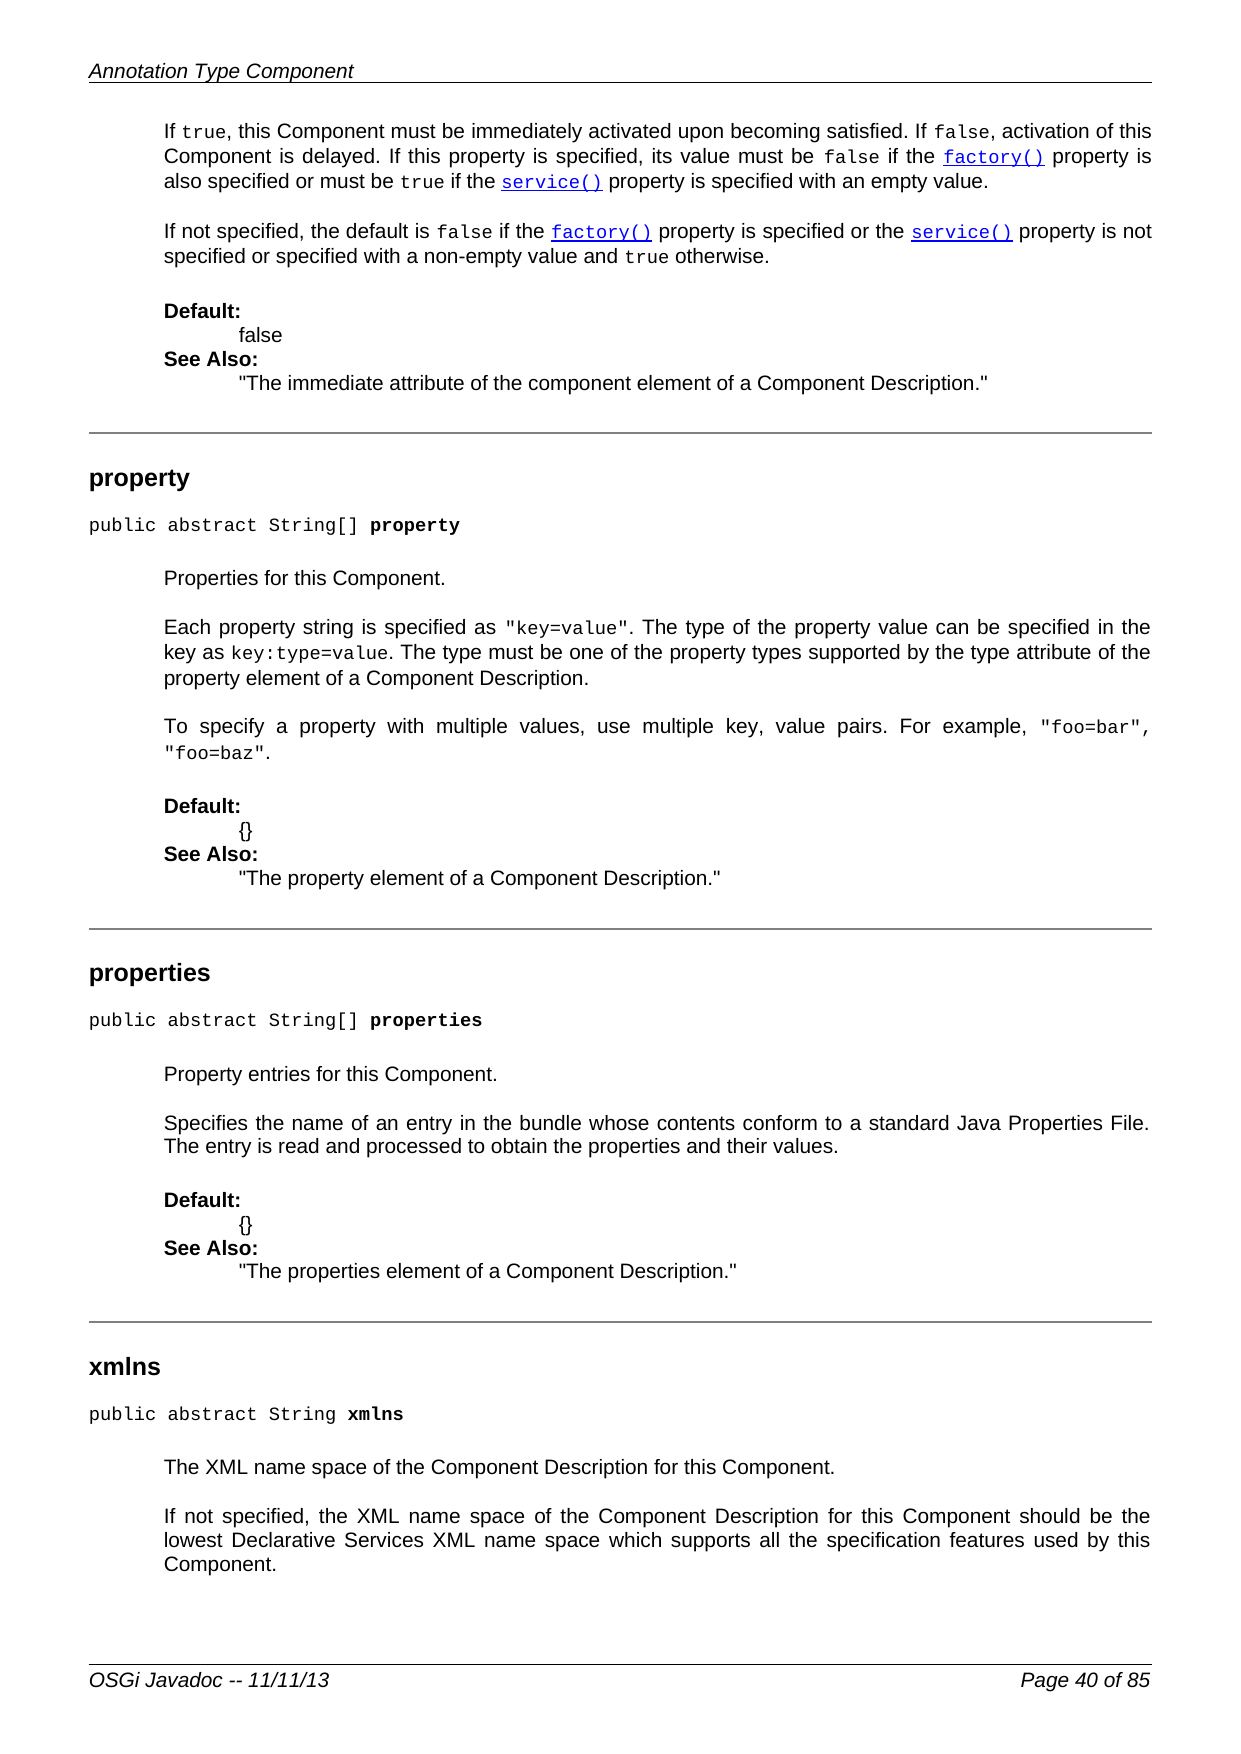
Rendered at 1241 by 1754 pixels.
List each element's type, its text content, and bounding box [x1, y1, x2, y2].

text public abstract String[] properties [88, 1011, 1152, 1032]
text See Also: [163, 842, 1152, 866]
text See Also: [163, 347, 1152, 371]
text "The properties element of a Component Description." [238, 1259, 1152, 1283]
text Specifies the name of an entry in the bundle whose contents conform to a standard Java Properties File. The entry is read and processed to obtain the properties and their values. [163, 1110, 1152, 1158]
text To specify a property with multiple values, use multiple key, value pairs. For example, "foo=bar", "foo=baz". [163, 714, 1152, 765]
text If true, this Component must be immediately activated upon becoming satisfied. If false, activation of this Component is delayed. If this property is specified, its value must be false if the factory() property is also specified or must be true if the service() property is specified with an empty value. [163, 118, 1152, 194]
text If not specified, the default is false if the factory() property is specified or the service() property is not specified or specified with a non-empty value and true otherwise. [163, 219, 1152, 269]
subtitle property [88, 463, 1152, 491]
text public abstract String[] property [88, 516, 1152, 537]
text {} [238, 1211, 1152, 1235]
text public abstract String xmlns [88, 1404, 1152, 1426]
text Each property string is specified as "key=value". The type of the property value can be specified in the key as key:type=value. The type must be one of the property types supported by the type attribute of the property element of a Component Description. [163, 615, 1152, 689]
text See Also: [163, 1235, 1152, 1259]
text If not specified, the XML name space of the Component Description for this Component should be the lowest Declarative Services XML name space which supports all the specification features used by this Component. [163, 1504, 1152, 1576]
text Default: [163, 299, 1152, 323]
text The XML name space of the Component Description for this Component. [163, 1455, 1152, 1479]
text Default: [163, 1187, 1152, 1211]
text Property entries for this Component. [163, 1061, 1152, 1085]
text {} [238, 818, 1152, 842]
text Default: [163, 794, 1152, 818]
text false [238, 323, 1152, 347]
text "The property element of a Component Description." [238, 866, 1152, 890]
text "The immediate attribute of the component element of a Component Description." [238, 371, 1152, 394]
text Properties for this Component. [163, 566, 1152, 590]
subtitle properties [88, 958, 1152, 987]
subtitle xmlns [88, 1351, 1152, 1380]
